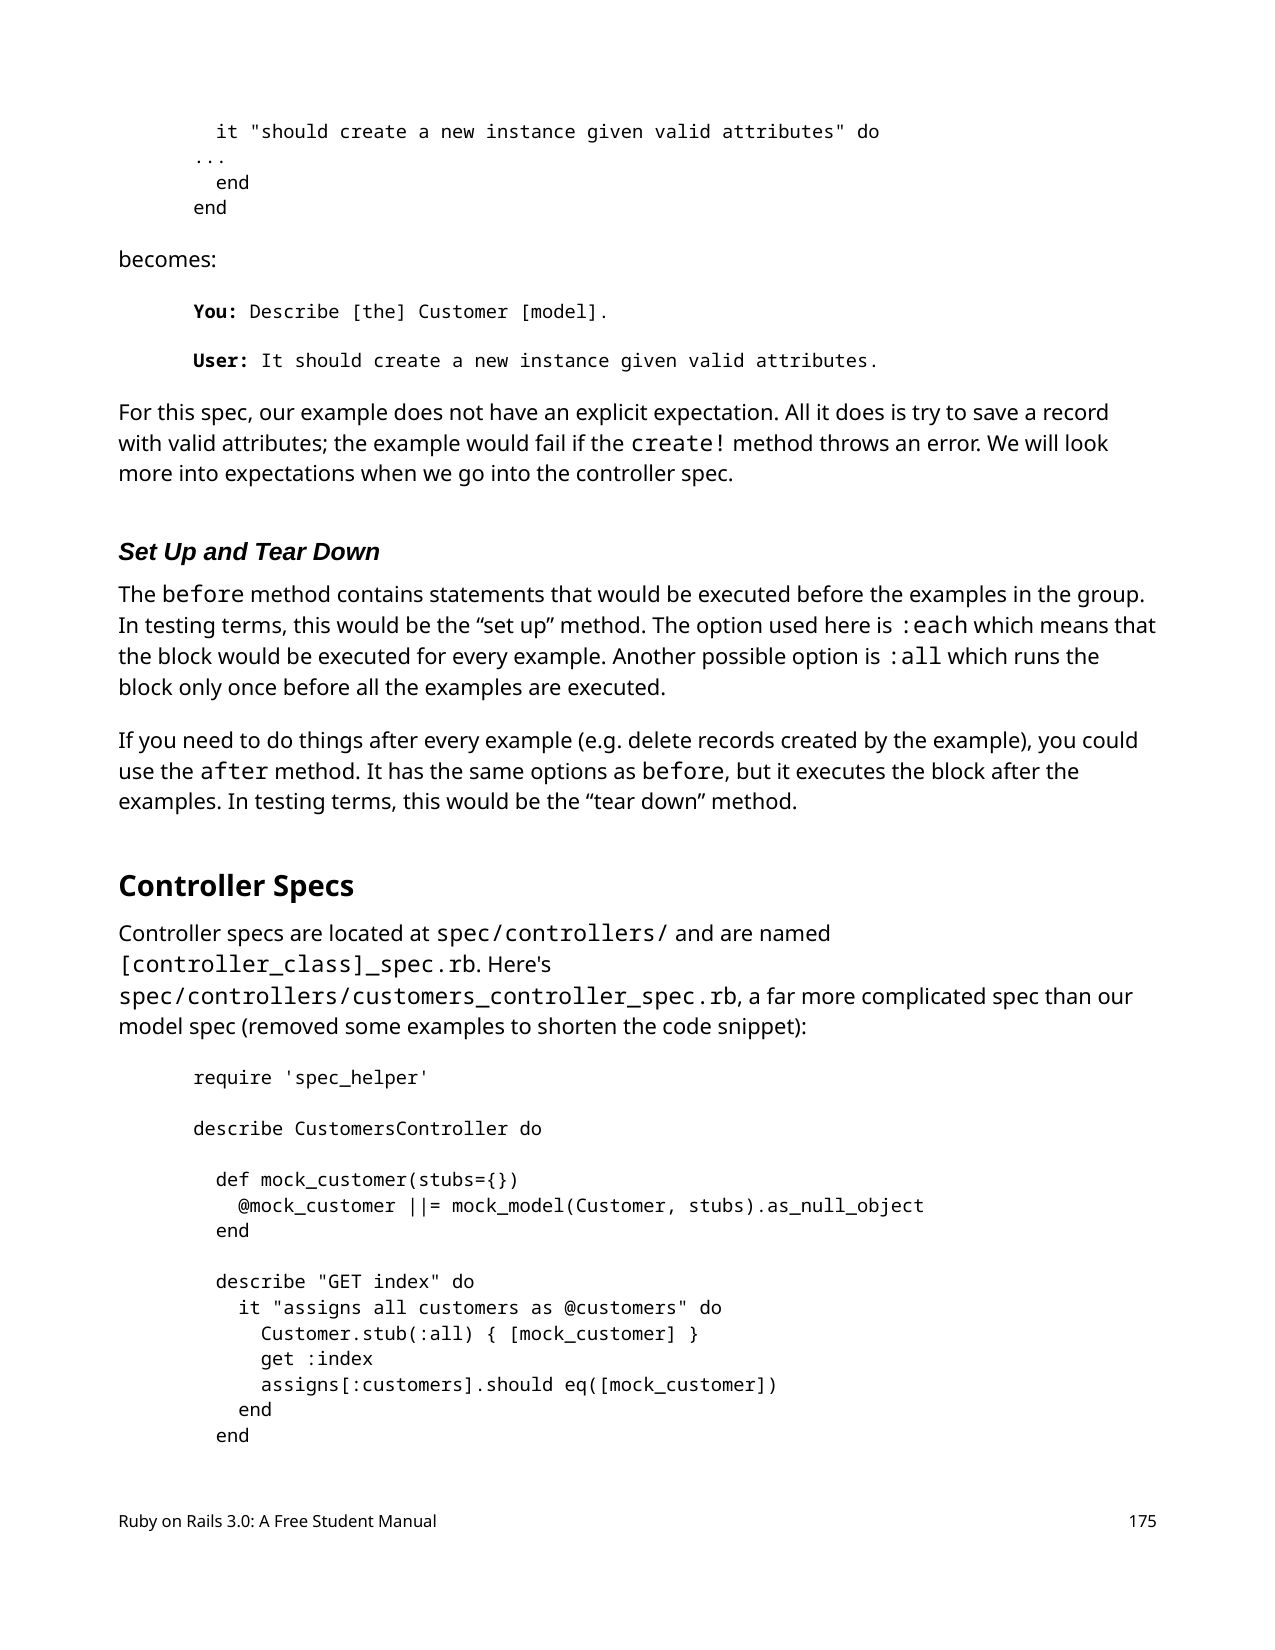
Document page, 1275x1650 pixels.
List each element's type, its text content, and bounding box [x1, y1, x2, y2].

text Controller specs are located at spec/controllers/ and are named [controller_class]_spec.rb. Here's spec/controllers/customers_controller_spec.rb, a far more complicated spec than our model spec (removed some examples to shorten the code snippet): [118, 917, 1157, 1041]
subtitle Set Up and Tear Down [118, 537, 1157, 565]
text User: It should create a new instance given valid attributes. [193, 347, 1157, 373]
text becomes: [118, 244, 1157, 274]
text For this spec, our example does not have an explicit expectation. All it does is try to save a record with valid attributes; the example would fail if the create! method throws an error. We will look more into expectations when we go into the controller spec. [118, 397, 1157, 488]
text it "should create a new instance given valid attributes" do ... end end [193, 118, 1157, 220]
text require 'spec_helper' describe CustomersController do def mock_customer(stubs={}) @mock_customer ||= mock_model(Customer, stubs).as_null_object end describe "GET index" do it "assigns all customers as @customers" do Customer.stub(:all) { [mock_customer] } get :index assigns[:customers].should eq([mock_customer]) end end [193, 1065, 1157, 1473]
subtitle Controller Specs [118, 865, 1157, 905]
text You: Describe [the] Customer [model]. [193, 298, 1157, 323]
text The before method contains statements that would be executed before the examples in the group. In testing terms, this would be the “set up” method. The option used here is :each which means that the block would be executed for every example. Another possible option is :all which runs the block only once before all the examples are executed. [118, 578, 1157, 701]
text If you need to do things after every example (e.g. delete records created by the example), you could use the after method. It has the same options as before, but it executes the block after the examples. In testing terms, this would be the “tear down” method. [118, 725, 1157, 816]
